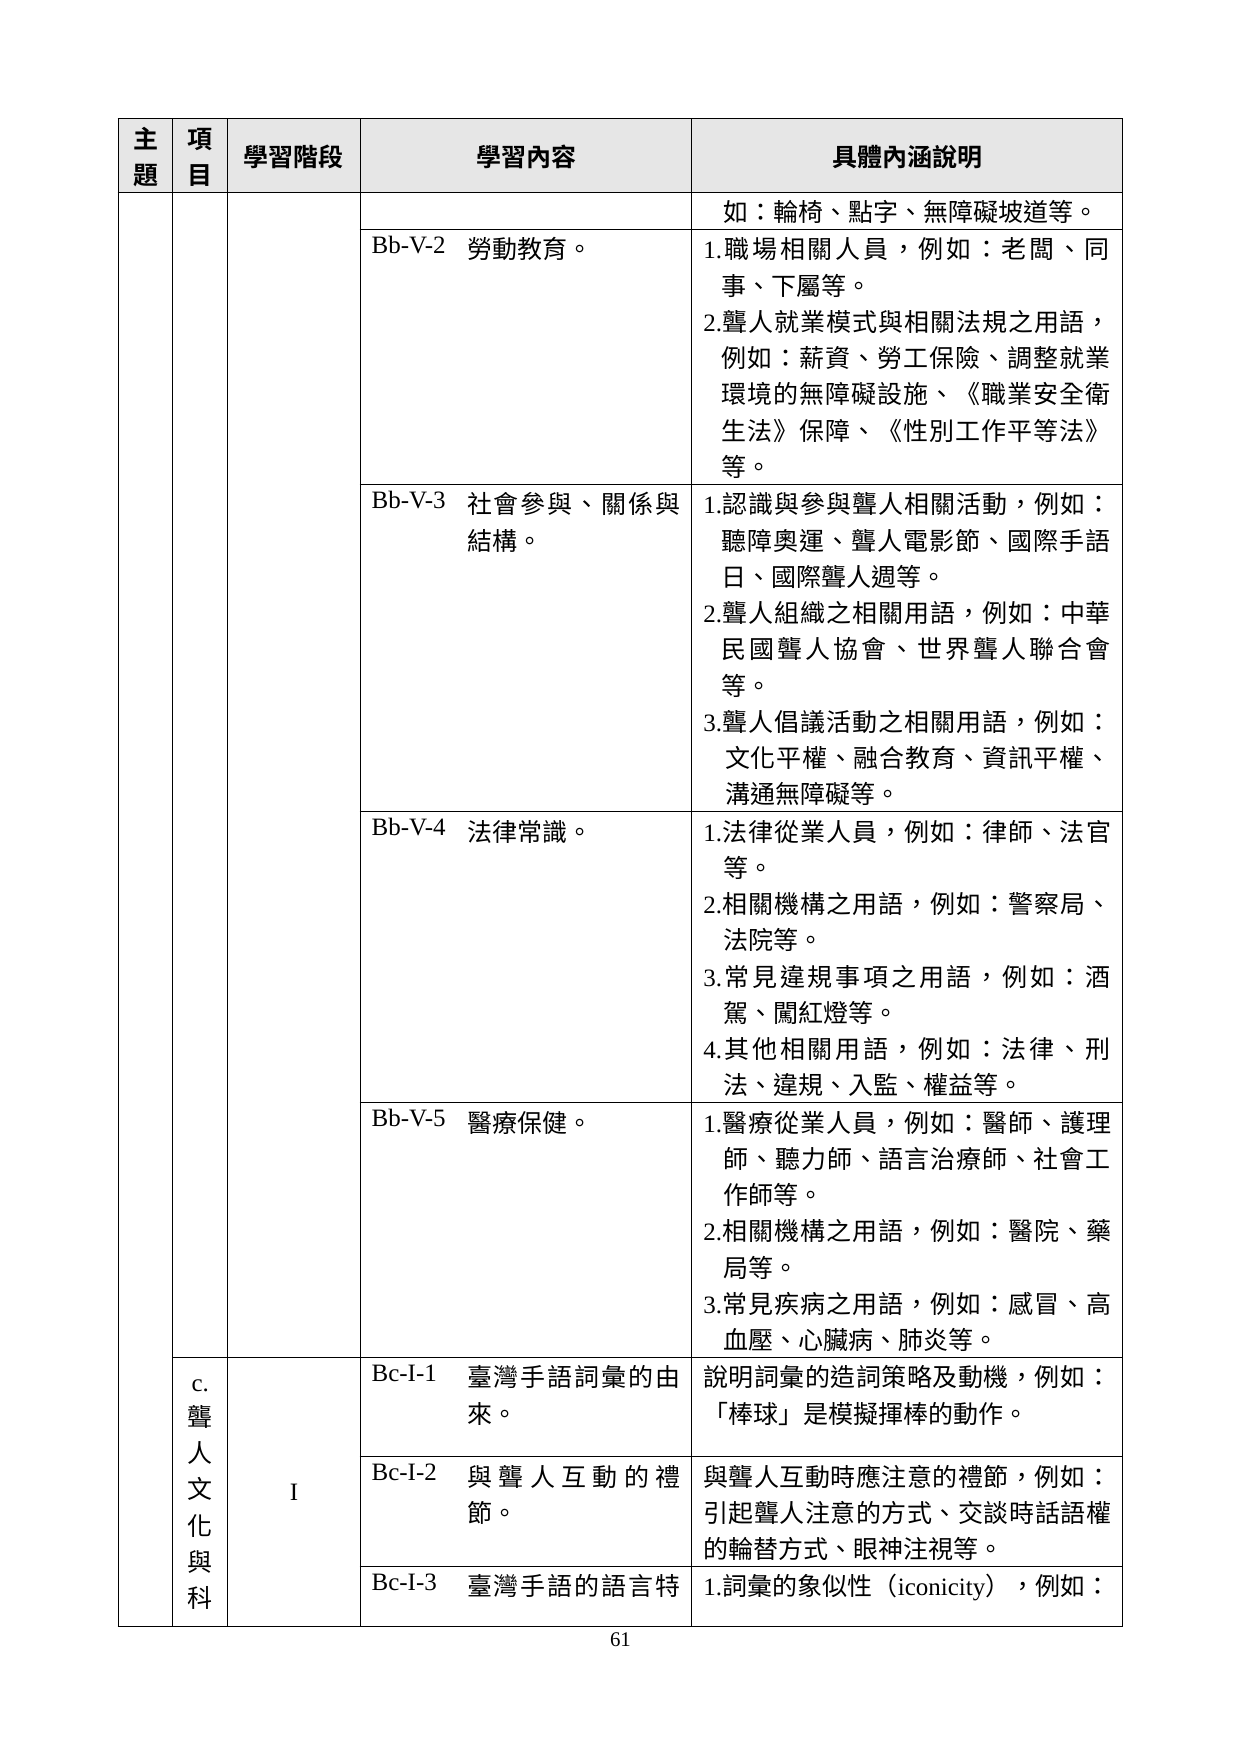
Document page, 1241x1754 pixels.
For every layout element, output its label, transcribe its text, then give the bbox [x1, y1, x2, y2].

table_cell 臺灣手語的語言特 [456, 1567, 691, 1626]
table_cell 1.醫療從業人員，例如：醫師、護理師、聽力師、語言治療師、社會工作師等。 2.相關機構之用語，例如：醫院、藥局等。 3.常見疾病之用語，例如：感冒、高血壓、心臟病、肺炎等。 [692, 1103, 1122, 1357]
table_cell 臺灣手語詞彙的由來。 [456, 1358, 691, 1456]
table_cell 與聾人互動時應注意的禮節，例如：引起聾人注意的方式、交談時話語權的輪替方式、眼神注視等。 [692, 1457, 1122, 1566]
table_cell Bb-V-2 [361, 230, 456, 484]
table_cell Bc-I-1 [361, 1358, 456, 1456]
table_cell 社會參與、關係與結構。 [456, 485, 691, 811]
table_cell I [228, 1358, 360, 1626]
table_header 學習內容 [361, 119, 691, 192]
table_cell c.聾人文化與科 [173, 1358, 227, 1626]
table_cell [228, 193, 360, 1357]
table_header 學習階段 [228, 119, 360, 192]
table_cell 說明詞彙的造詞策略及動機，例如：「棒球」是模擬揮棒的動作。 [692, 1358, 1122, 1456]
table_cell Bc-I-3 [361, 1567, 456, 1626]
table_cell 勞動教育。 [456, 230, 691, 484]
table_cell [361, 193, 456, 229]
table_cell 1.職場相關人員，例如：老闆、同事、下屬等。 2.聾人就業模式與相關法規之用語，例如：薪資、勞工保險、調整就業環境的無障礙設施、《職業安全衛生法》保障、《性別工作平等法》等。 [692, 230, 1122, 484]
table_cell [456, 193, 691, 229]
table_cell Bb-V-5 [361, 1103, 456, 1357]
table_cell 1.法律從業人員，例如：律師、法官等。 2.相關機構之用語，例如：警察局、法院等。 3.常見違規事項之用語，例如：酒駕、闖紅燈等。 4.其他相關用語，例如：法律、刑法、違規、入監、權益等。 [692, 812, 1122, 1102]
table_cell [173, 193, 227, 1357]
table_cell 與聾人互動的禮節。 [456, 1457, 691, 1566]
table_cell Bb-V-3 [361, 485, 456, 811]
table_cell Bc-I-2 [361, 1457, 456, 1566]
table_cell 1.詞彙的象似性（iconicity），例如： [692, 1567, 1122, 1626]
table_cell 1.認識與參與聾人相關活動，例如：聽障奧運、聾人電影節、國際手語日、國際聾人週等。 2.聾人組織之相關用語，例如：中華民國聾人協會、世界聾人聯合會等。 3.聾人倡議活動之相關用語，例如：文化平權、融合教育、資訊平權、溝通無障礙等。 [692, 485, 1122, 811]
table_cell 醫療保健。 [456, 1103, 691, 1357]
table_cell [119, 193, 172, 1626]
table_cell 法律常識。 [456, 812, 691, 1102]
table_cell 如：輪椅、點字、無障礙坡道等。 [692, 193, 1122, 229]
table_header 具體內涵說明 [692, 119, 1122, 192]
table_header 項目 [173, 119, 227, 192]
table_header 主題 [119, 119, 172, 192]
table_cell Bb-V-4 [361, 812, 456, 1102]
